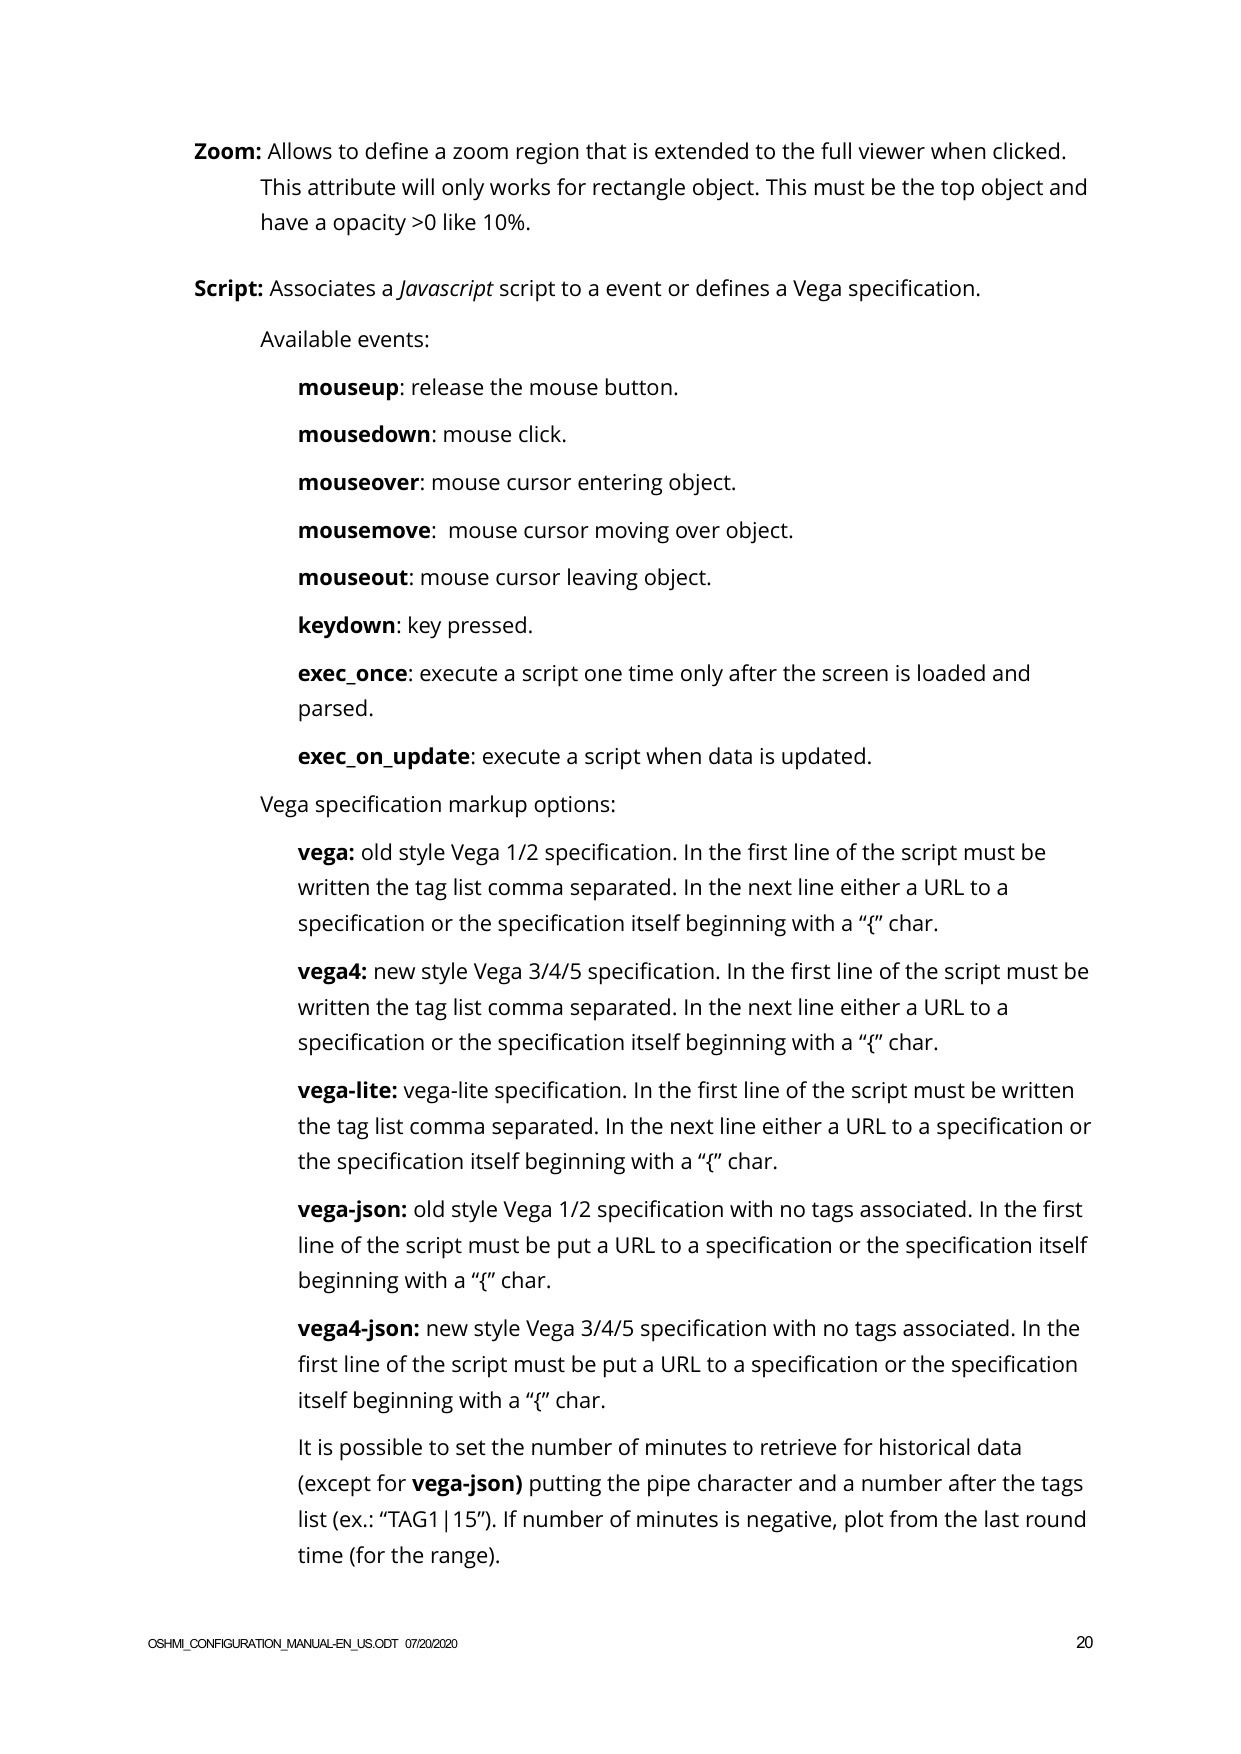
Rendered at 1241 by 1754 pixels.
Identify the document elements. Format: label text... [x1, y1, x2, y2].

text mouseup: release the mouse button. [298, 371, 1093, 401]
text mousedown: mouse click. [298, 419, 1093, 449]
text It is possible to set the number of minutes to retrieve for historical data (except for vega-json) putting the pipe character and a number after the tags list (ex.: “TAG1|15”). If number of minutes is negative, plot from the last round time (for the range). [298, 1432, 1093, 1569]
text keydown: key pressed. [298, 610, 1093, 640]
text exec_on_update: execute a script when data is updated. [298, 741, 1093, 771]
text mouseover: mouse cursor entering object. [298, 467, 1093, 497]
text Zoom: Allows to define a zoom region that is extended to the full viewer when clicked. This attribute will only works for rectangle object. This must be the top object and have a opacity >0 like 10%. [194, 136, 1093, 237]
text vega: old style Vega 1/2 specification. In the first line of the script must be written the tag list comma separated. In the next line either a URL to a specification or the specification itself beginning with a “{” char. [298, 837, 1093, 938]
text Vega specification markup options: [260, 789, 1093, 819]
text vega-json: old style Vega 1/2 specification with no tags associated. In the first line of the script must be put a URL to a specification or the specification itself beginning with a “{” char. [298, 1194, 1093, 1295]
text Available events: [260, 324, 1093, 353]
text vega4-json: new style Vega 3/4/5 specification with no tags associated. In the first line of the script must be put a URL to a specification or the specification itself beginning with a “{” char. [298, 1313, 1093, 1414]
text Script: Associates a Javascript script to a event or defines a Vega specification. [194, 273, 1093, 303]
text vega4: new style Vega 3/4/5 specification. In the first line of the script must be written the tag list comma separated. In the next line either a URL to a specification or the specification itself beginning with a “{” char. [298, 956, 1093, 1057]
text exec_once: execute a script one time only after the screen is loaded and parsed. [298, 658, 1093, 723]
text mouseout: mouse cursor leaving object. [298, 562, 1093, 592]
text vega-lite: vega-lite specification. In the first line of the script must be written the tag list comma separated. In the next line either a URL to a specification or the specification itself beginning with a “{” char. [298, 1075, 1093, 1176]
text mousemove: mouse cursor moving over object. [298, 514, 1093, 544]
